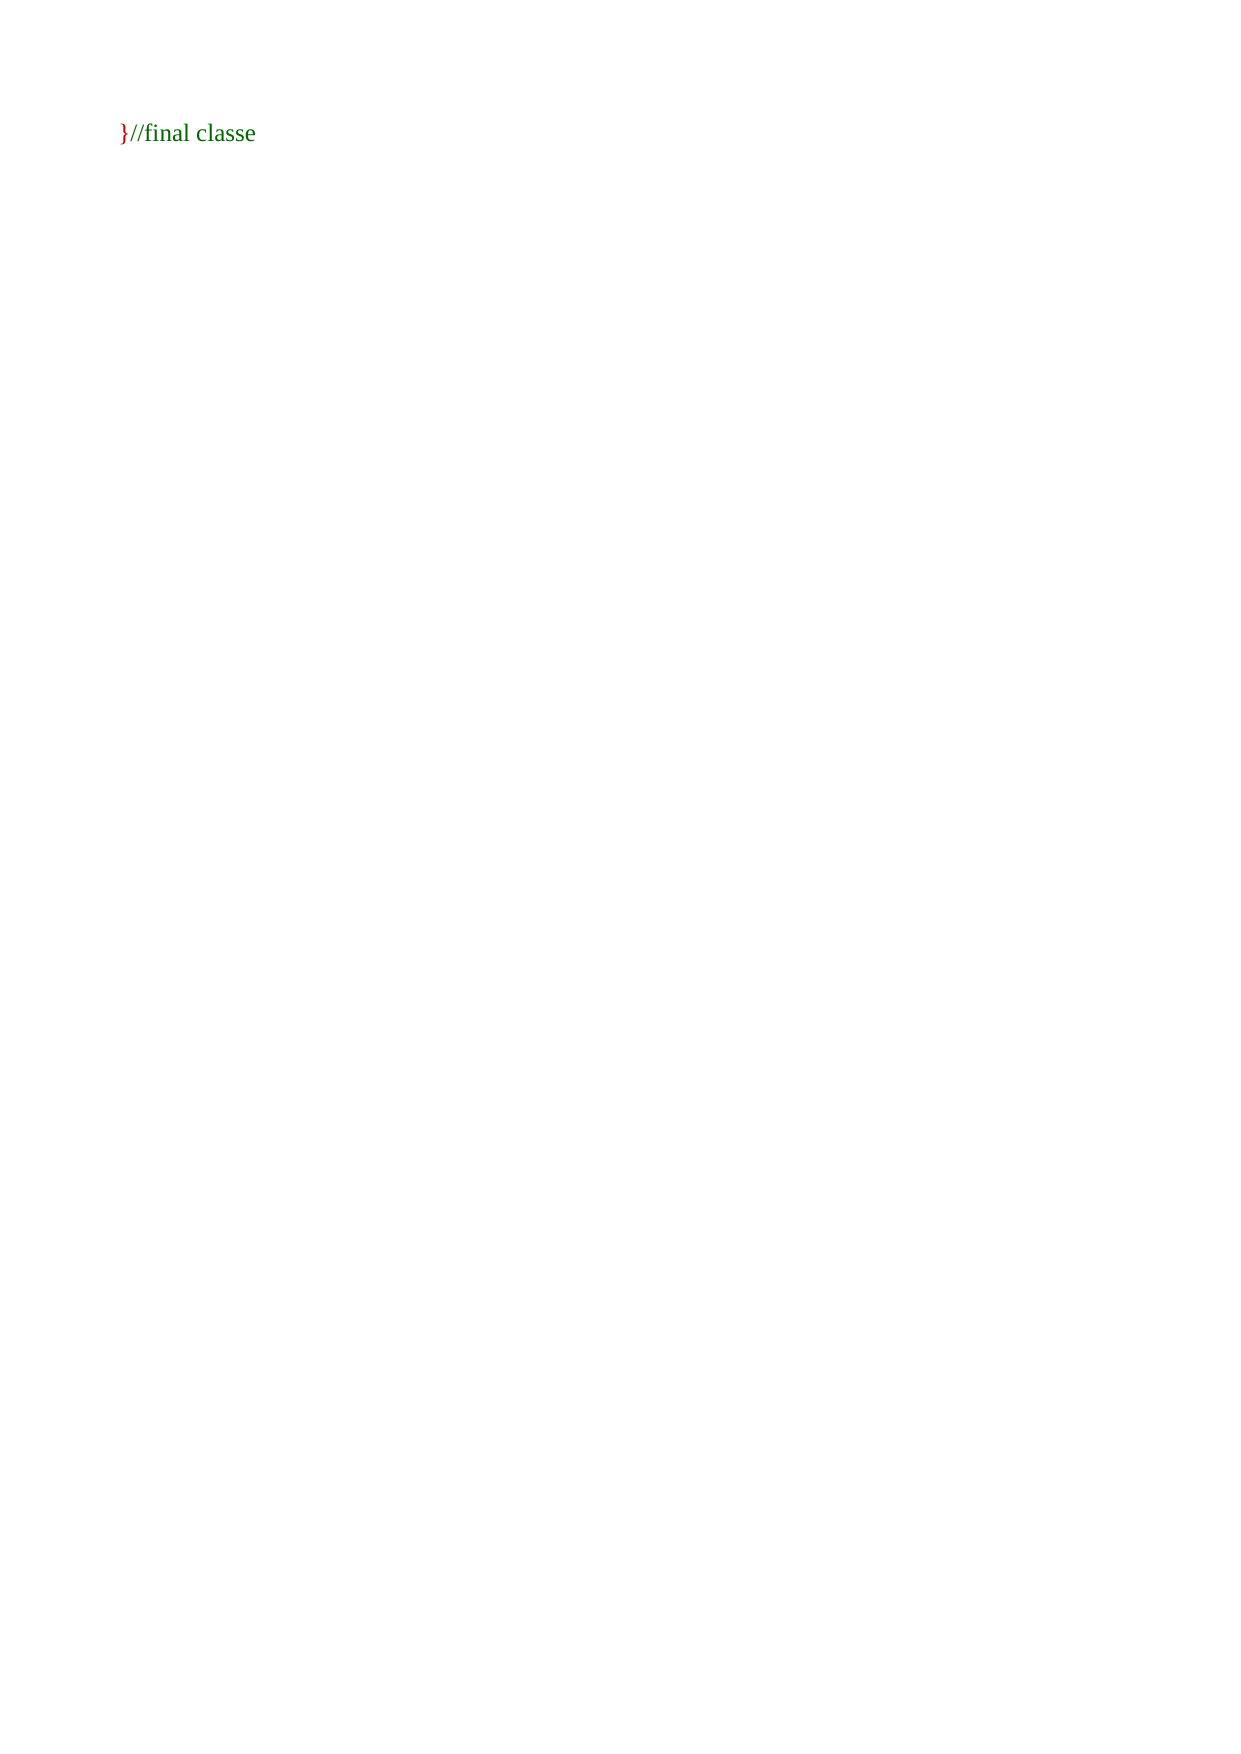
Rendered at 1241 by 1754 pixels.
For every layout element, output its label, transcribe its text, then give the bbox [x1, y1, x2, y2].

text }//final classe [118, 118, 1122, 147]
